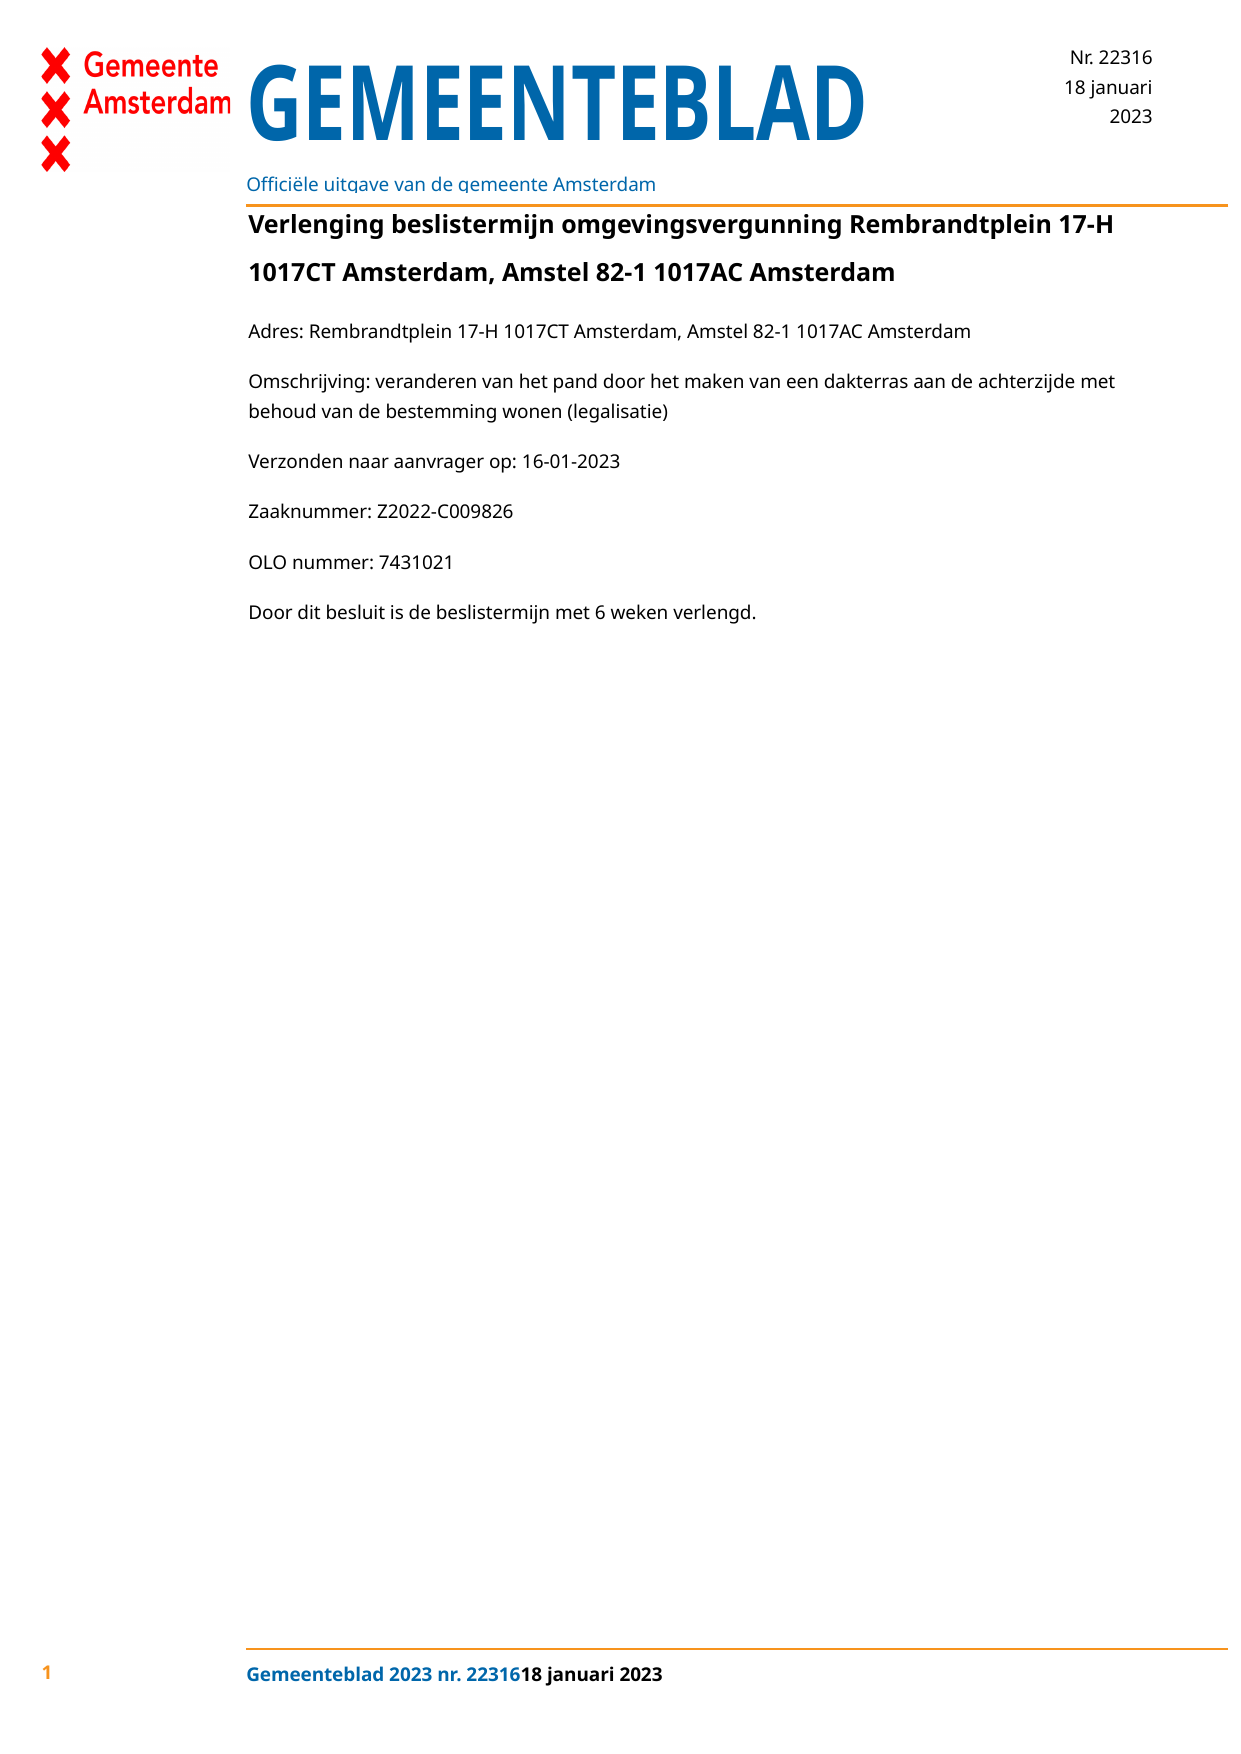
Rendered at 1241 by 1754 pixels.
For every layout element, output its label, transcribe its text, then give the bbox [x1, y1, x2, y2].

text Verlenging beslistermijn omgevingsvergunning Rembrandtplein 17-H 1017CT Amsterdam, Amstel 82-1 1017AC Amsterdam [248, 207, 1152, 288]
text Zaaknummer: Z2022-C009826 [248, 499, 1152, 524]
text Omschrijving: veranderen van het pand door het maken van een dakterras aan de achterzijde met behoud van de bestemming wonen (legalisatie) [248, 368, 1152, 424]
text Door dit besluit is de beslistermijn met 6 weken verlengd. [248, 599, 1152, 625]
text Adres: Rembrandtplein 17-H 1017CT Amsterdam, Amstel 82-1 1017AC Amsterdam [248, 318, 1152, 344]
picture [41, 47, 231, 172]
text OLO nummer: 7431021 [248, 549, 1152, 575]
text Verzonden naar aanvrager op: 16-01-2023 [248, 448, 1152, 474]
